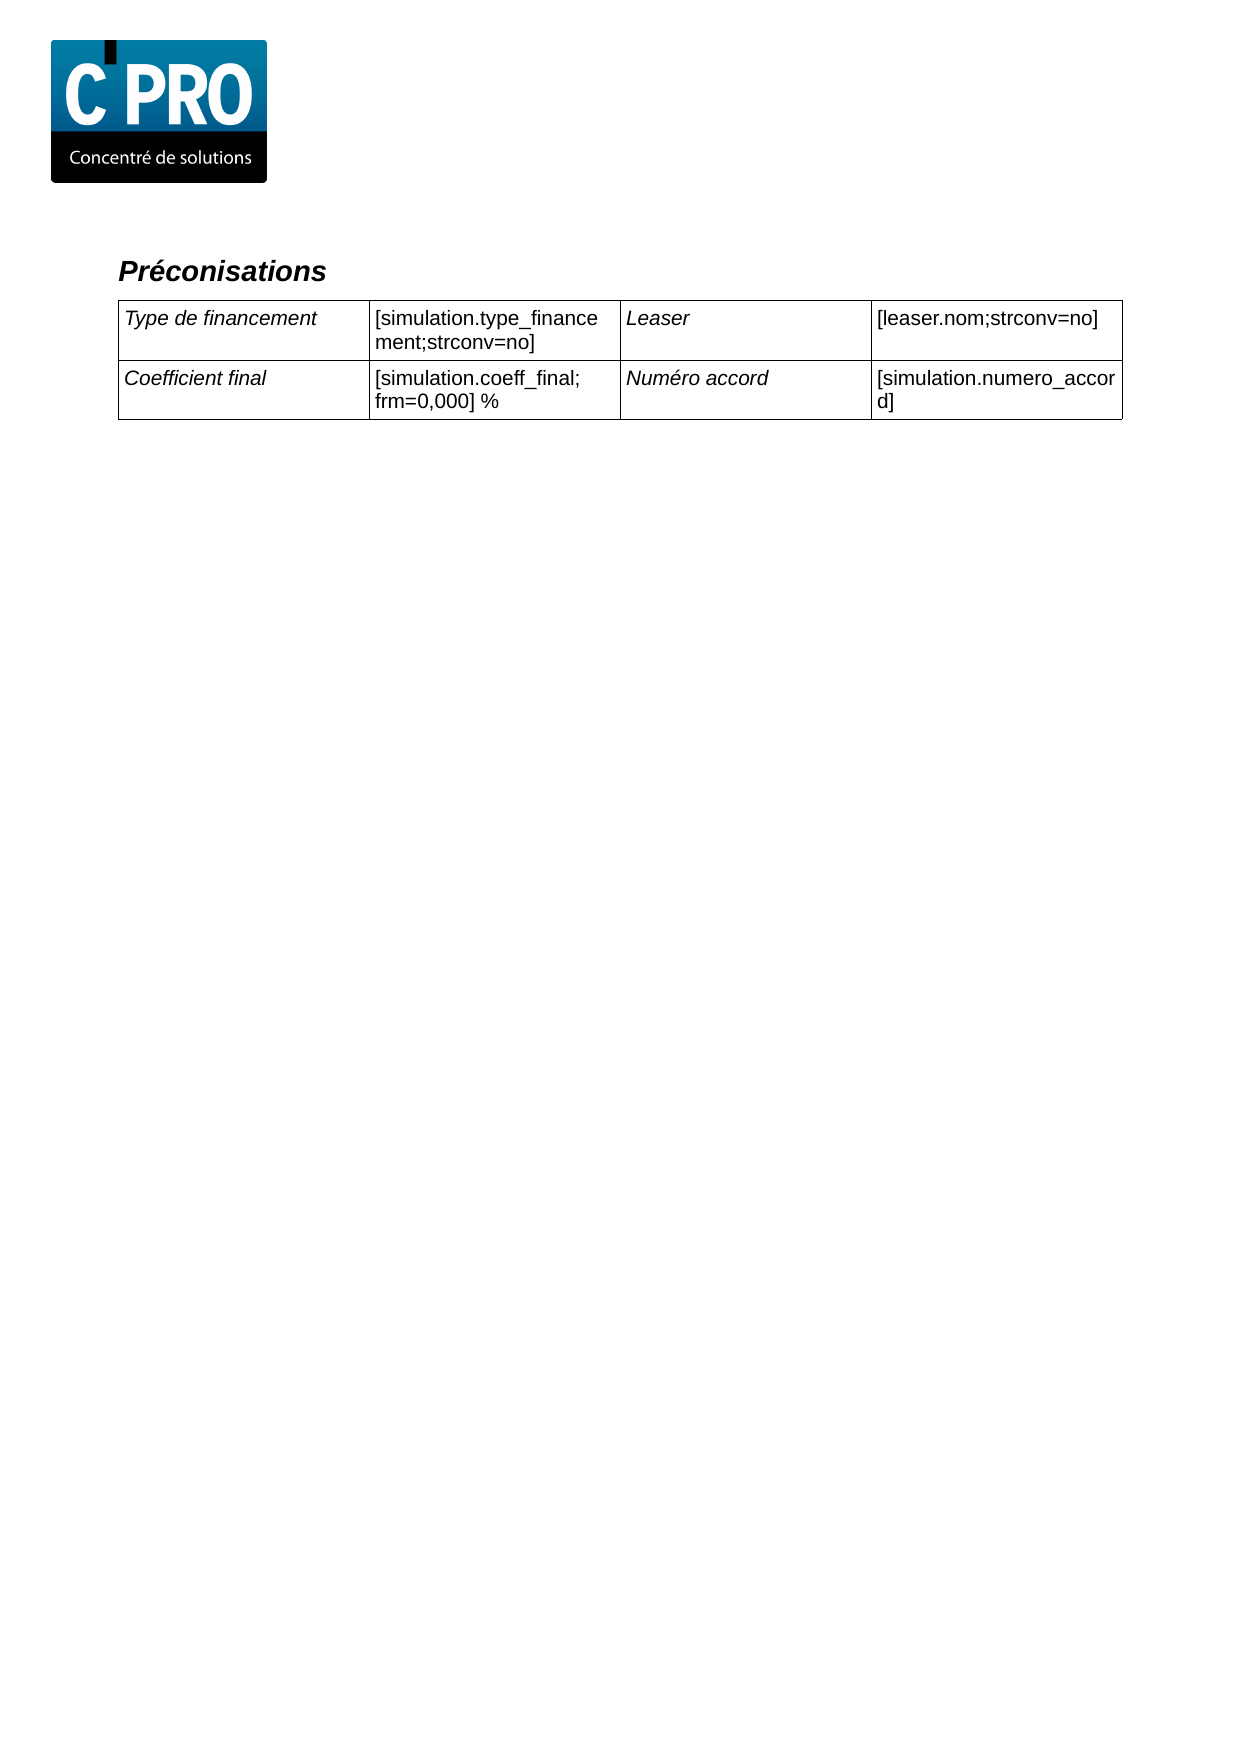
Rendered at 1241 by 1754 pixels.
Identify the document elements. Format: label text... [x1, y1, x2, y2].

subtitle Préconisations [118, 254, 1122, 288]
table_cell [simulation.numero_accord] [872, 361, 1122, 419]
table_header [simulation.type_financement;strconv=no] [370, 301, 620, 359]
table_header Leaser [621, 301, 871, 359]
table_cell Coefficient final [119, 361, 369, 419]
table_header [leaser.nom;strconv=no] [872, 301, 1122, 359]
table_cell Numéro accord [621, 361, 871, 419]
picture [106, 40, 115, 63]
table_header Type de financement [119, 301, 369, 359]
picture [51, 64, 268, 183]
table_cell [simulation.coeff_final; frm=0,000] % [370, 361, 620, 419]
